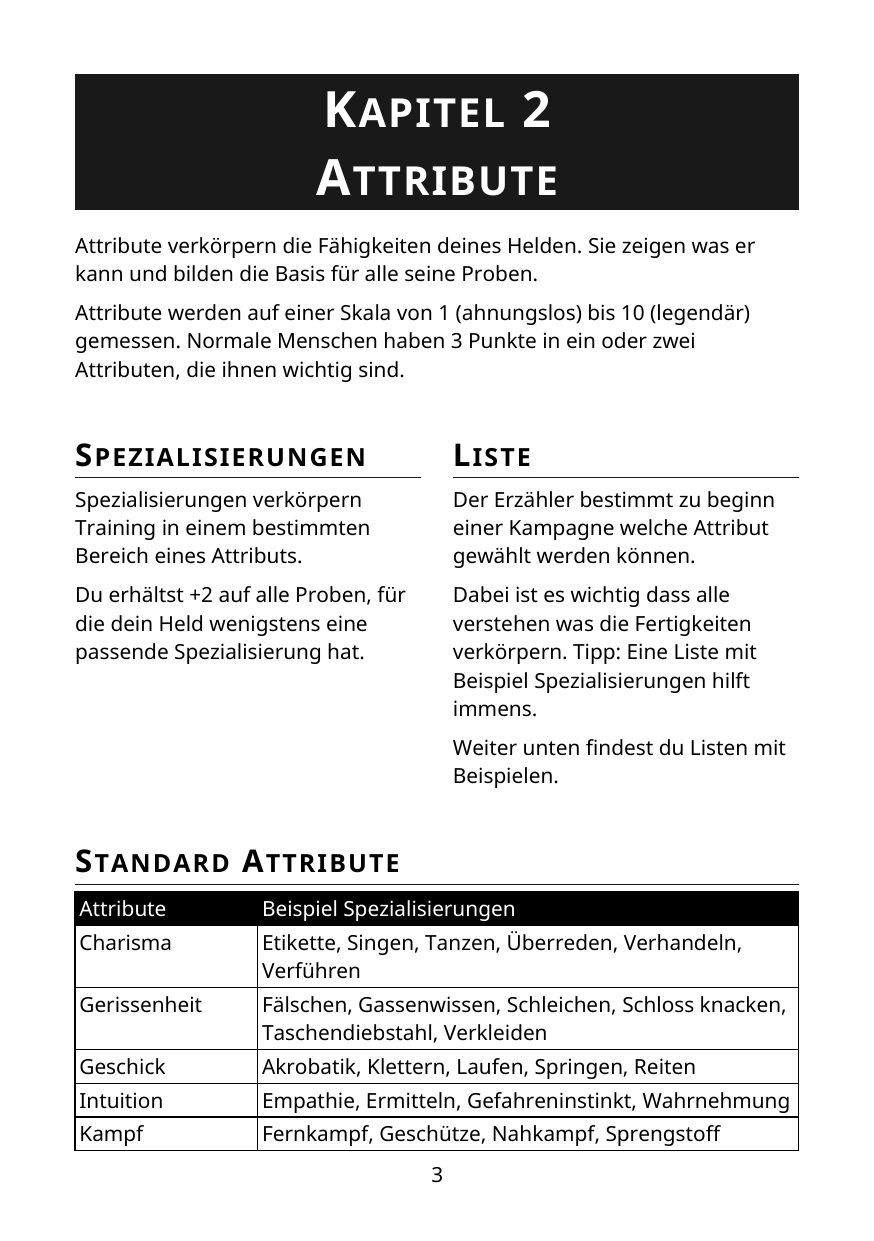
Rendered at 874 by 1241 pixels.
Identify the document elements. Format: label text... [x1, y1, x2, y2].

subtitle Standard Attribute [75, 839, 799, 884]
subtitle Kapitel 2 [75, 74, 799, 142]
table_header Attribute [76, 892, 257, 925]
text Attribute verkörpern die Fähigkeiten deines Helden. Sie zeigen was er kann und bilden die Basis für alle seine Proben. [75, 231, 799, 288]
text Der Erzähler bestimmt zu beginn einer Kampagne welche Attribut gewählt werden können. [453, 485, 799, 570]
table_cell Akrobatik, Klettern, Laufen, Springen, Reiten [258, 1050, 798, 1083]
table_cell Charisma [76, 926, 257, 987]
table_cell Fernkampf, Geschütze, Nahkampf, Sprengstoff [258, 1118, 798, 1150]
table_cell Etikette, Singen, Tanzen, Überreden, Verhandeln, Verführen [258, 926, 798, 987]
text Attribute werden auf einer Skala von 1 (ahnungslos) bis 10 (legendär) gemessen. Normale Menschen haben 3 Punkte in ein oder zwei Attributen, die ihnen wichtig sind. [75, 298, 799, 383]
text Weiter unten findest du Listen mit Beispielen. [453, 733, 799, 790]
subtitle Spezialisierungen [75, 433, 421, 477]
table_header Beispiel Spezialisierungen [258, 892, 798, 925]
text Du erhältst +2 auf alle Proben, für die dein Held wenigstens eine passende Spezialisierung hat. [75, 581, 421, 666]
text Dabei ist es wichtig dass alle verstehen was die Fertigkeiten verkörpern. Tipp: Eine Liste mit Beispiel Spezialisierungen hilft immens. [453, 581, 799, 723]
table_cell Empathie, Ermitteln, Gefahreninstinkt, Wahrnehmung [258, 1084, 798, 1116]
table_cell Geschick [76, 1050, 257, 1083]
table_cell Intuition [76, 1084, 257, 1116]
subtitle Attribute [75, 142, 799, 210]
table_cell Gerissenheit [76, 988, 257, 1049]
text Spezialisierungen verkörpern Training in einem bestimmten Bereich eines Attributs. [75, 485, 421, 570]
table_cell Kampf [76, 1118, 257, 1150]
subtitle Liste [453, 433, 799, 477]
table_cell Fälschen, Gassenwissen, Schleichen, Schloss knacken, Taschendiebstahl, Verkleiden [258, 988, 798, 1049]
